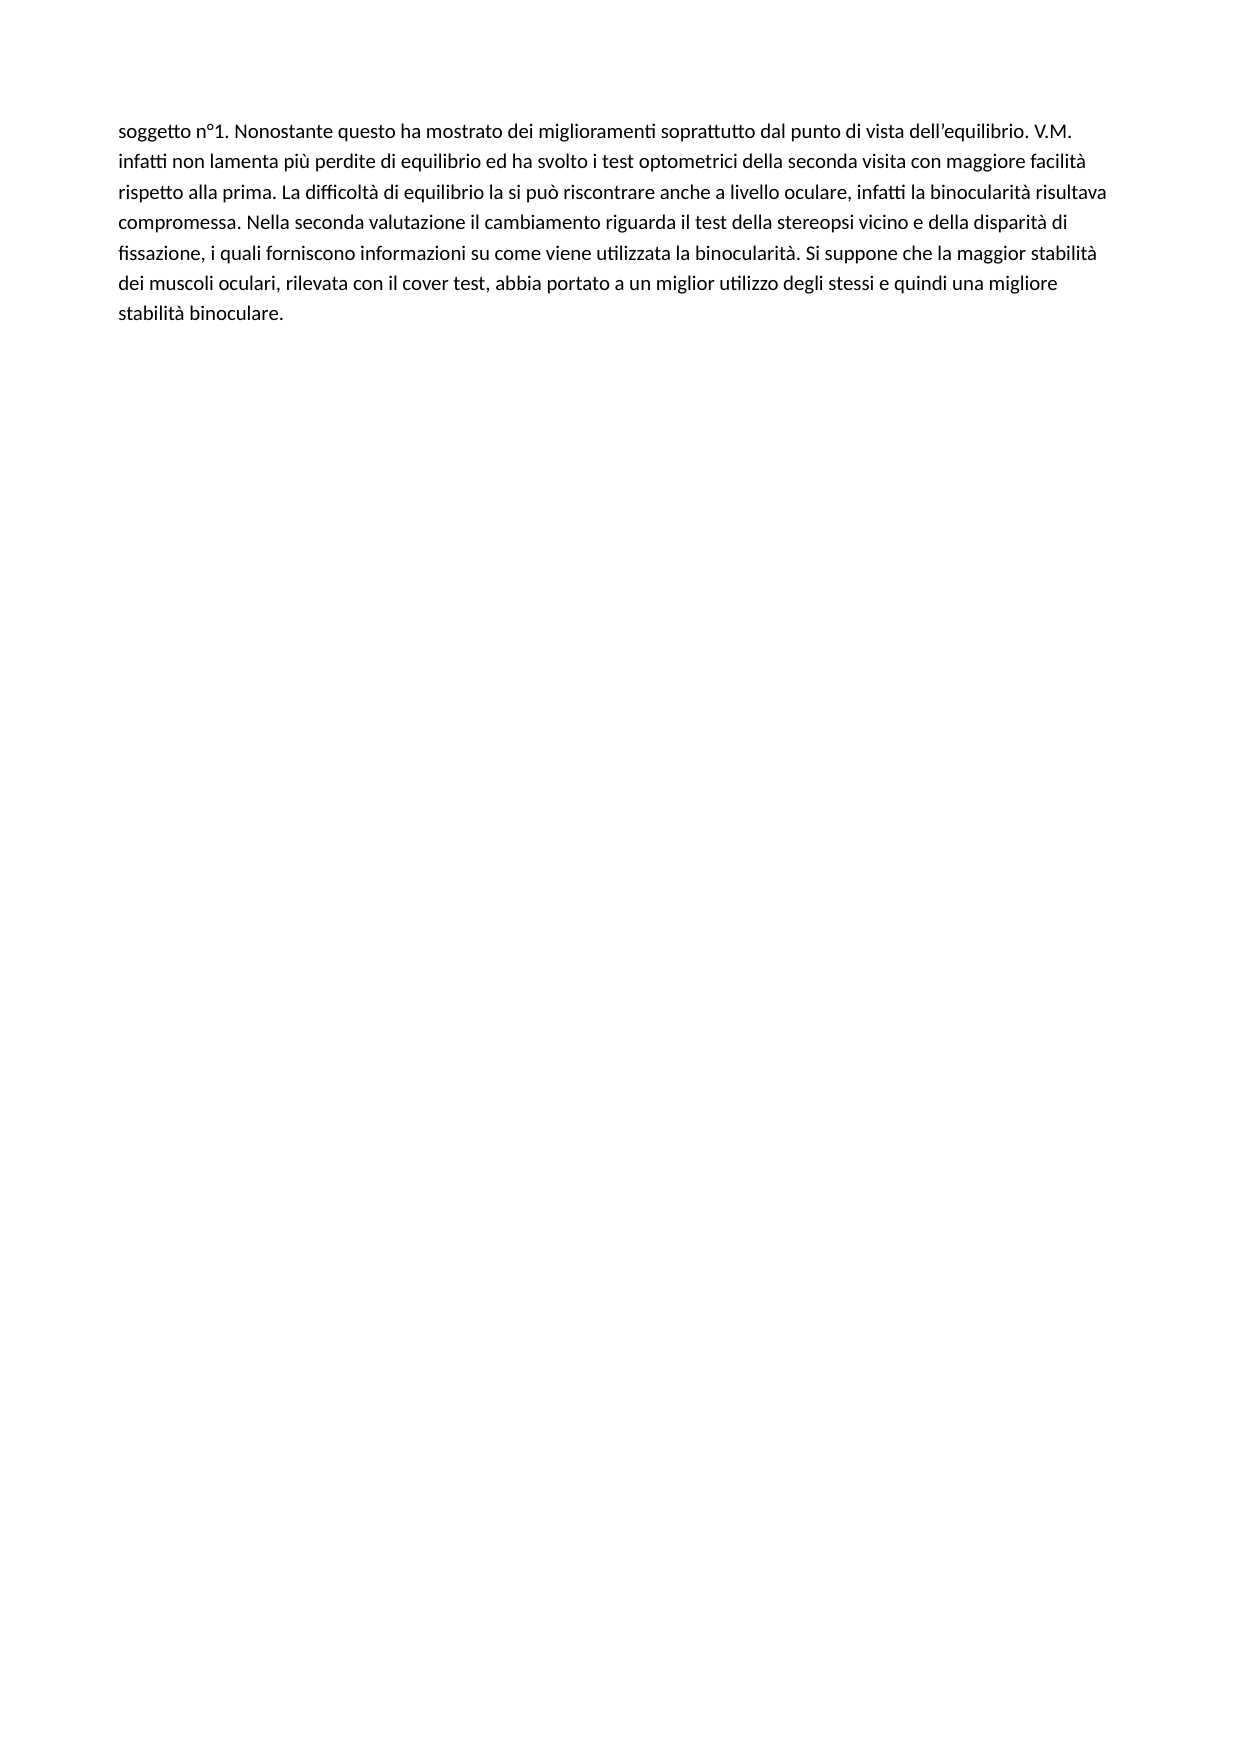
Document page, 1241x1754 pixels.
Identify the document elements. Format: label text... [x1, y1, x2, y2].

text soggetto n°1. Nonostante questo ha mostrato dei miglioramenti soprattutto dal punto di vista dell’equilibrio. V.M. infatti non lamenta più perdite di equilibrio ed ha svolto i test optometrici della seconda visita con maggiore facilità rispetto alla prima. La difficoltà di equilibrio la si può riscontrare anche a livello oculare, infatti la binocularità risultava compromessa. Nella seconda valutazione il cambiamento riguarda il test della stereopsi vicino e della disparità di fissazione, i quali forniscono informazioni su come viene utilizzata la binocularità. Si suppone che la maggior stabilità dei muscoli oculari, rilevata con il cover test, abbia portato a un miglior utilizzo degli stessi e quindi una migliore stabilità binoculare. [118, 118, 1122, 326]
